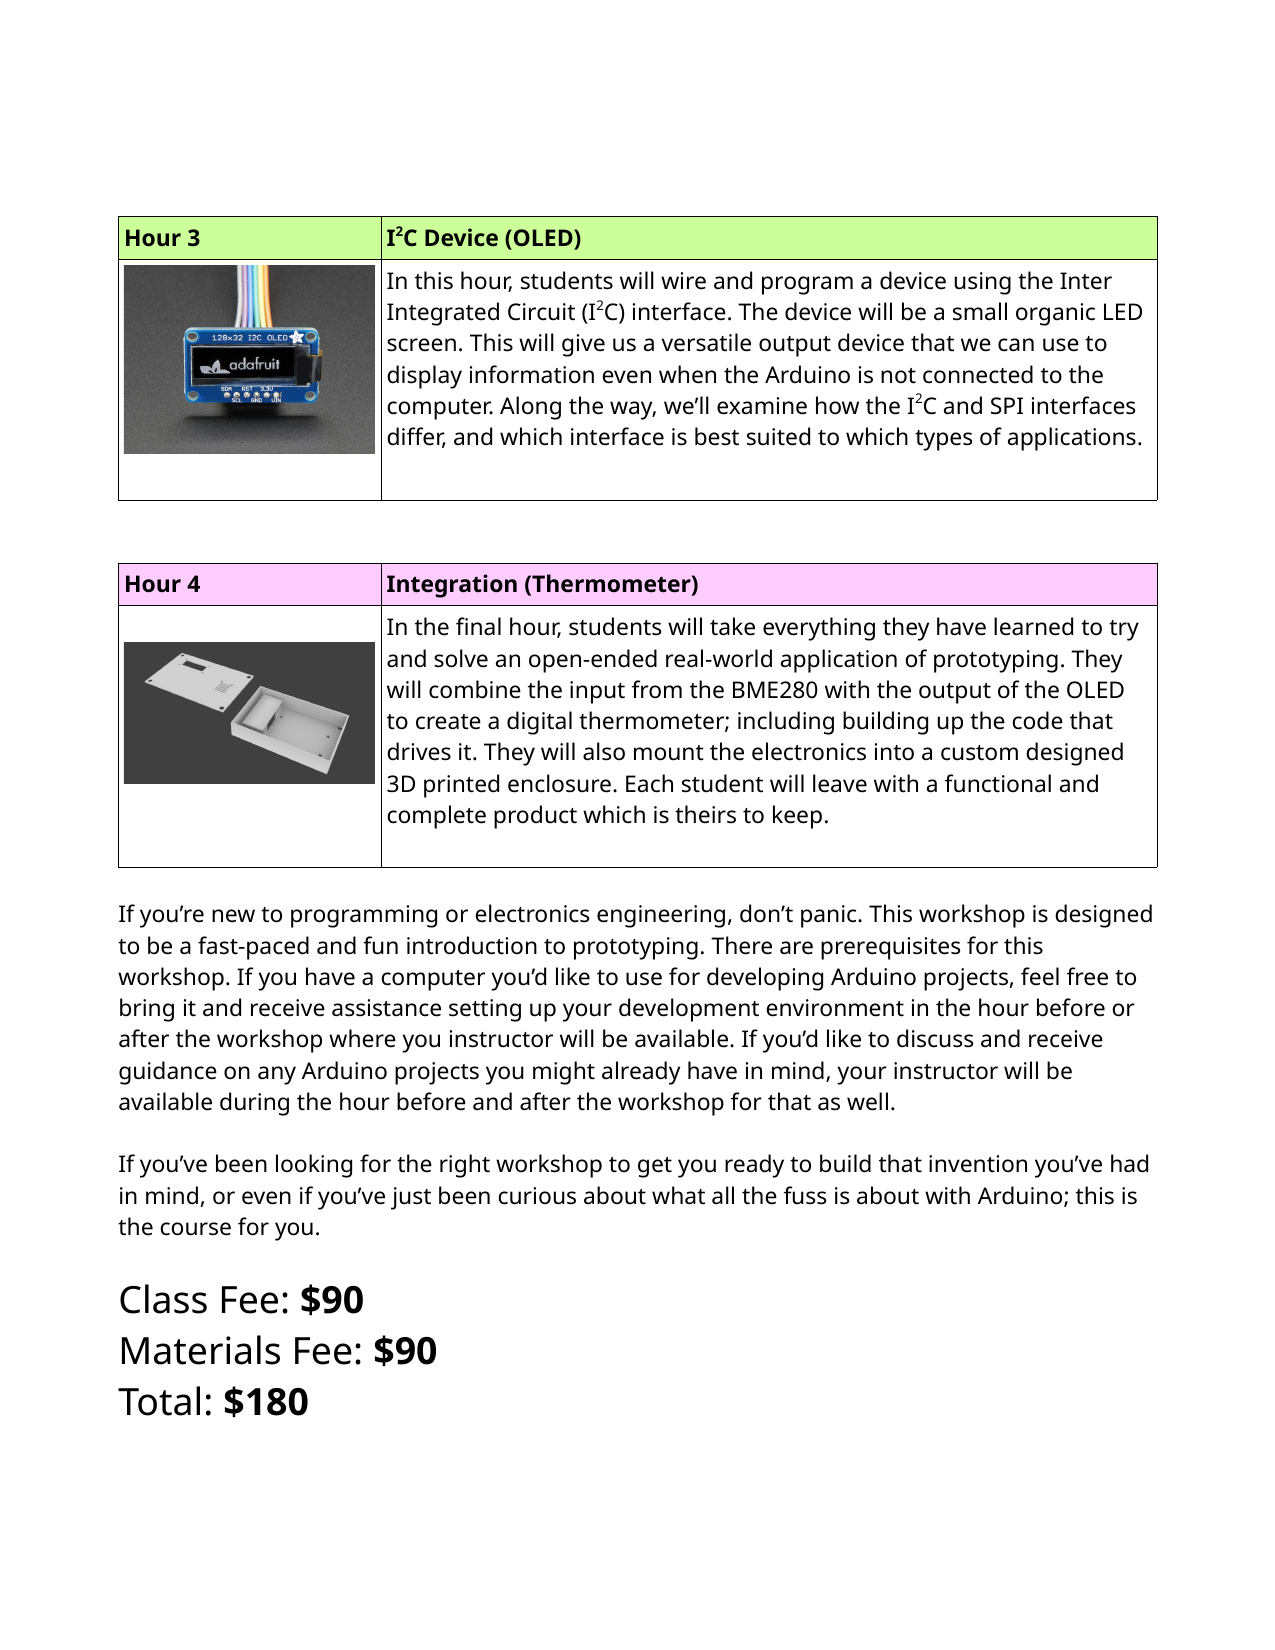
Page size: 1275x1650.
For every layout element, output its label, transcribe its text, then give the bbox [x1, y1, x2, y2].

table_cell [119, 606, 381, 867]
picture [123, 265, 375, 454]
text If you’re new to programming or electronics engineering, don’t panic. This workshop is designed to be a fast-paced and fun introduction to prototyping. There are prerequisites for this workshop. If you have a computer you’d like to use for developing Arduino projects, feel free to bring it and receive assistance setting up your development environment in the hour before or after the workshop where you instructor will be available. If you’d like to discuss and receive guidance on any Arduino projects you might already have in mind, your instructor will be available during the hour before and after the workshop for that as well. If you’ve been looking for the right workshop to get you ready to build that invention you’ve had in mind, or even if you’ve just been curious about what all the fuss is about with Arduino; this is the course for you. Class Fee: $90 [118, 898, 1157, 1324]
picture [123, 642, 375, 784]
table_cell In the final hour, students will take everything they have learned to try and solve an open-ended real-world application of prototyping. They will combine the input from the BME280 with the output of the OLED to create a digital thermometer; including building up the code that drives it. They will also mount the electronics into a custom designed 3D printed enclosure. Each student will leave with a functional and complete product which is theirs to keep. [382, 606, 1157, 867]
table_header I2C Device (OLED) [382, 217, 1157, 259]
table_cell In this hour, students will wire and program a device using the Inter Integrated Circuit (I2C) interface. The device will be a small organic LED screen. This will give us a versatile output device that we can use to display information even when the Arduino is not connected to the computer. Along the way, we’ll examine how the I2C and SPI interfaces differ, and which interface is best suited to which types of applications. [382, 260, 1157, 500]
table_header Hour 3 [119, 217, 381, 259]
text Materials Fee: $90 Total: $180 [118, 1324, 1157, 1469]
table_cell [119, 260, 381, 500]
table_header Integration (Thermometer) [382, 564, 1157, 605]
table_header Hour 4 [119, 564, 381, 605]
